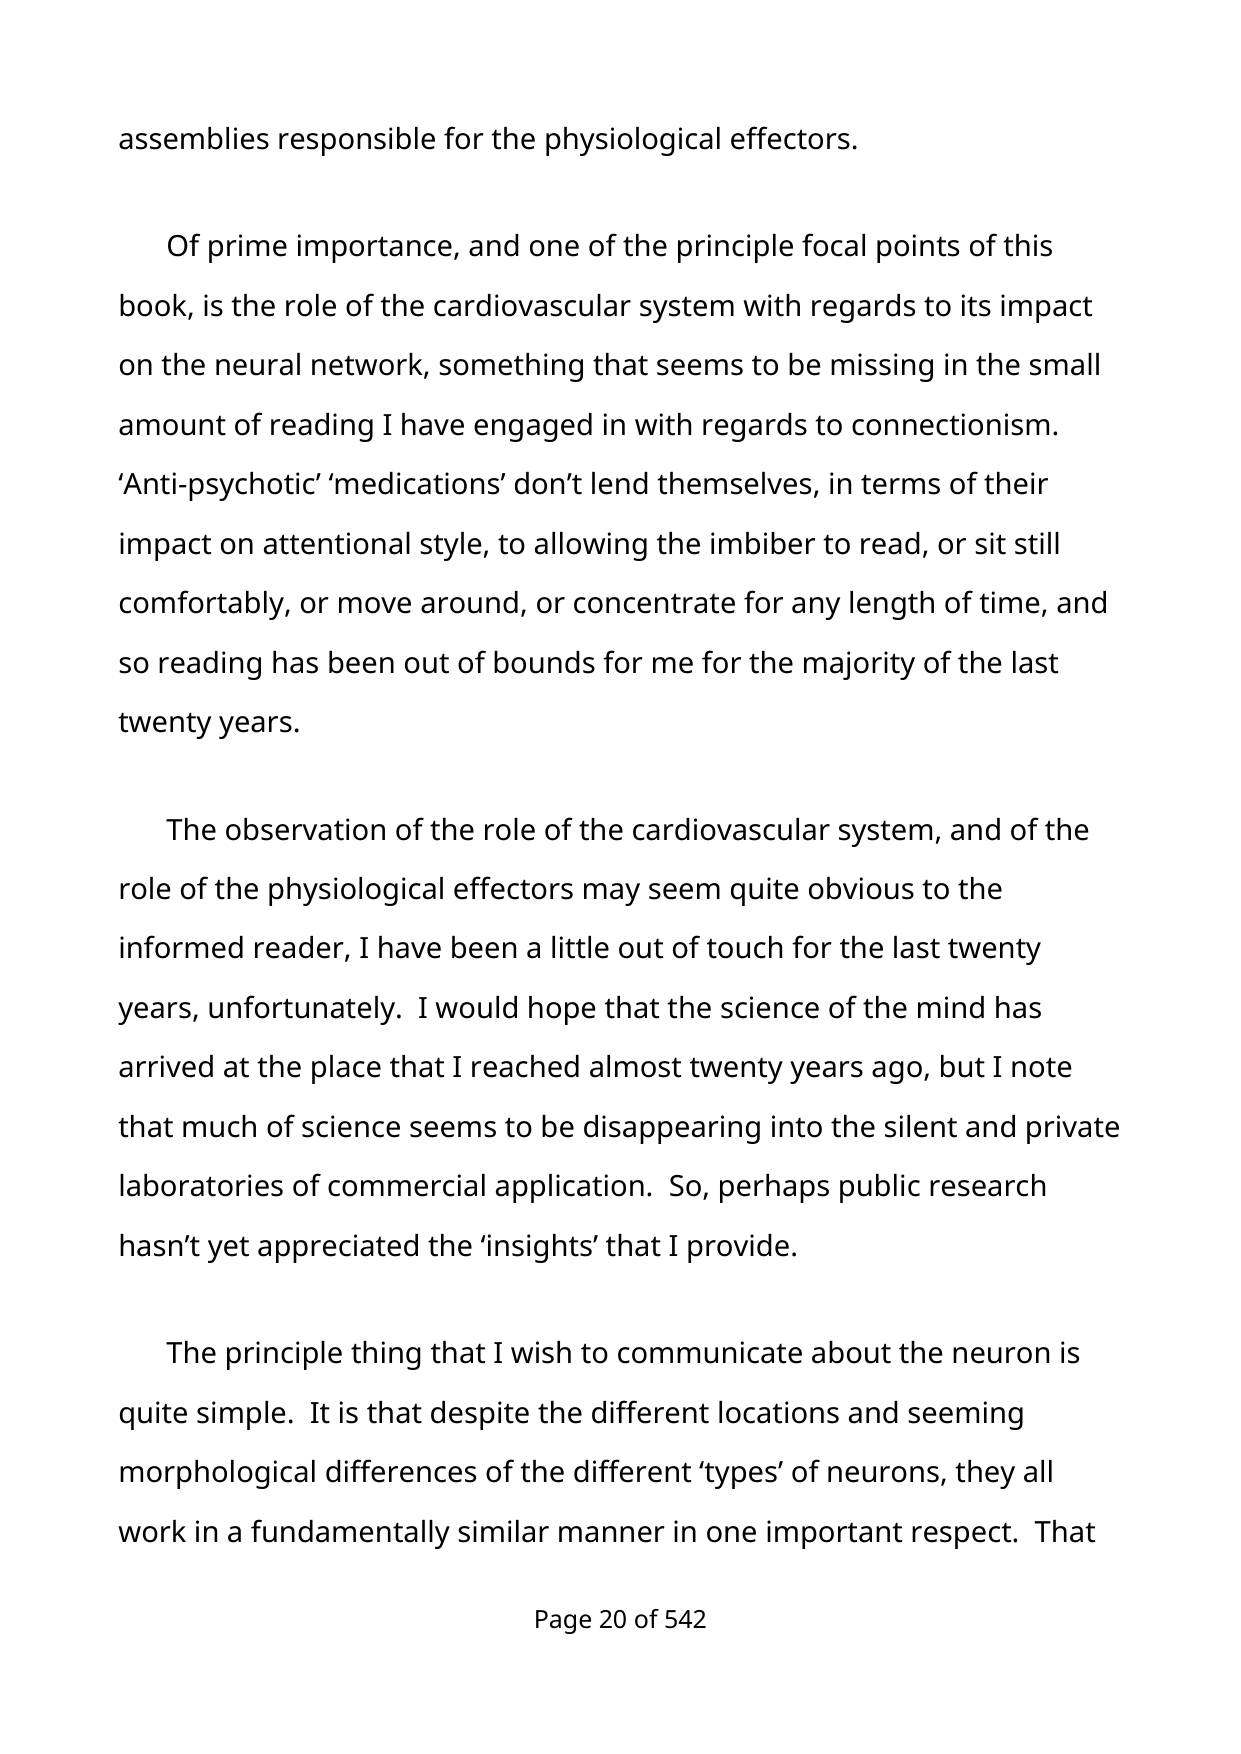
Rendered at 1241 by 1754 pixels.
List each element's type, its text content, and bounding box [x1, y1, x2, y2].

text assemblies responsible for the physiological effectors. [118, 118, 1122, 158]
text The principle thing that I wish to communicate about the neuron is quite simple. It is that despite the different locations and seeming morphological differences of the different ‘types’ of neurons, they all work in a fundamentally similar manner in one important respect. That [118, 1332, 1122, 1551]
text The observation of the role of the cardiovascular system, and of the role of the physiological effectors may seem quite obvious to the informed reader, I have been a little out of touch for the last twenty years, unfortunately. I would hope that the science of the mind has arrived at the place that I reached almost twenty years ago, but I note that much of science seems to be disappearing into the silent and private laboratories of commercial application. So, perhaps public research hasn’t yet appreciated the ‘insights’ that I provide. [118, 809, 1122, 1265]
text Of prime importance, and one of the principle focal points of this book, is the role of the cardiovascular system with regards to its impact on the neural network, something that seems to be missing in the small amount of reading I have engaged in with regards to connectionism. ‘Anti-psychotic’ ‘medications’ don’t lend themselves, in terms of their impact on attentional style, to allowing the imbiber to read, or sit still comfortably, or move around, or concentrate for any length of time, and so reading has been out of bounds for me for the majority of the last twenty years. [118, 226, 1122, 741]
